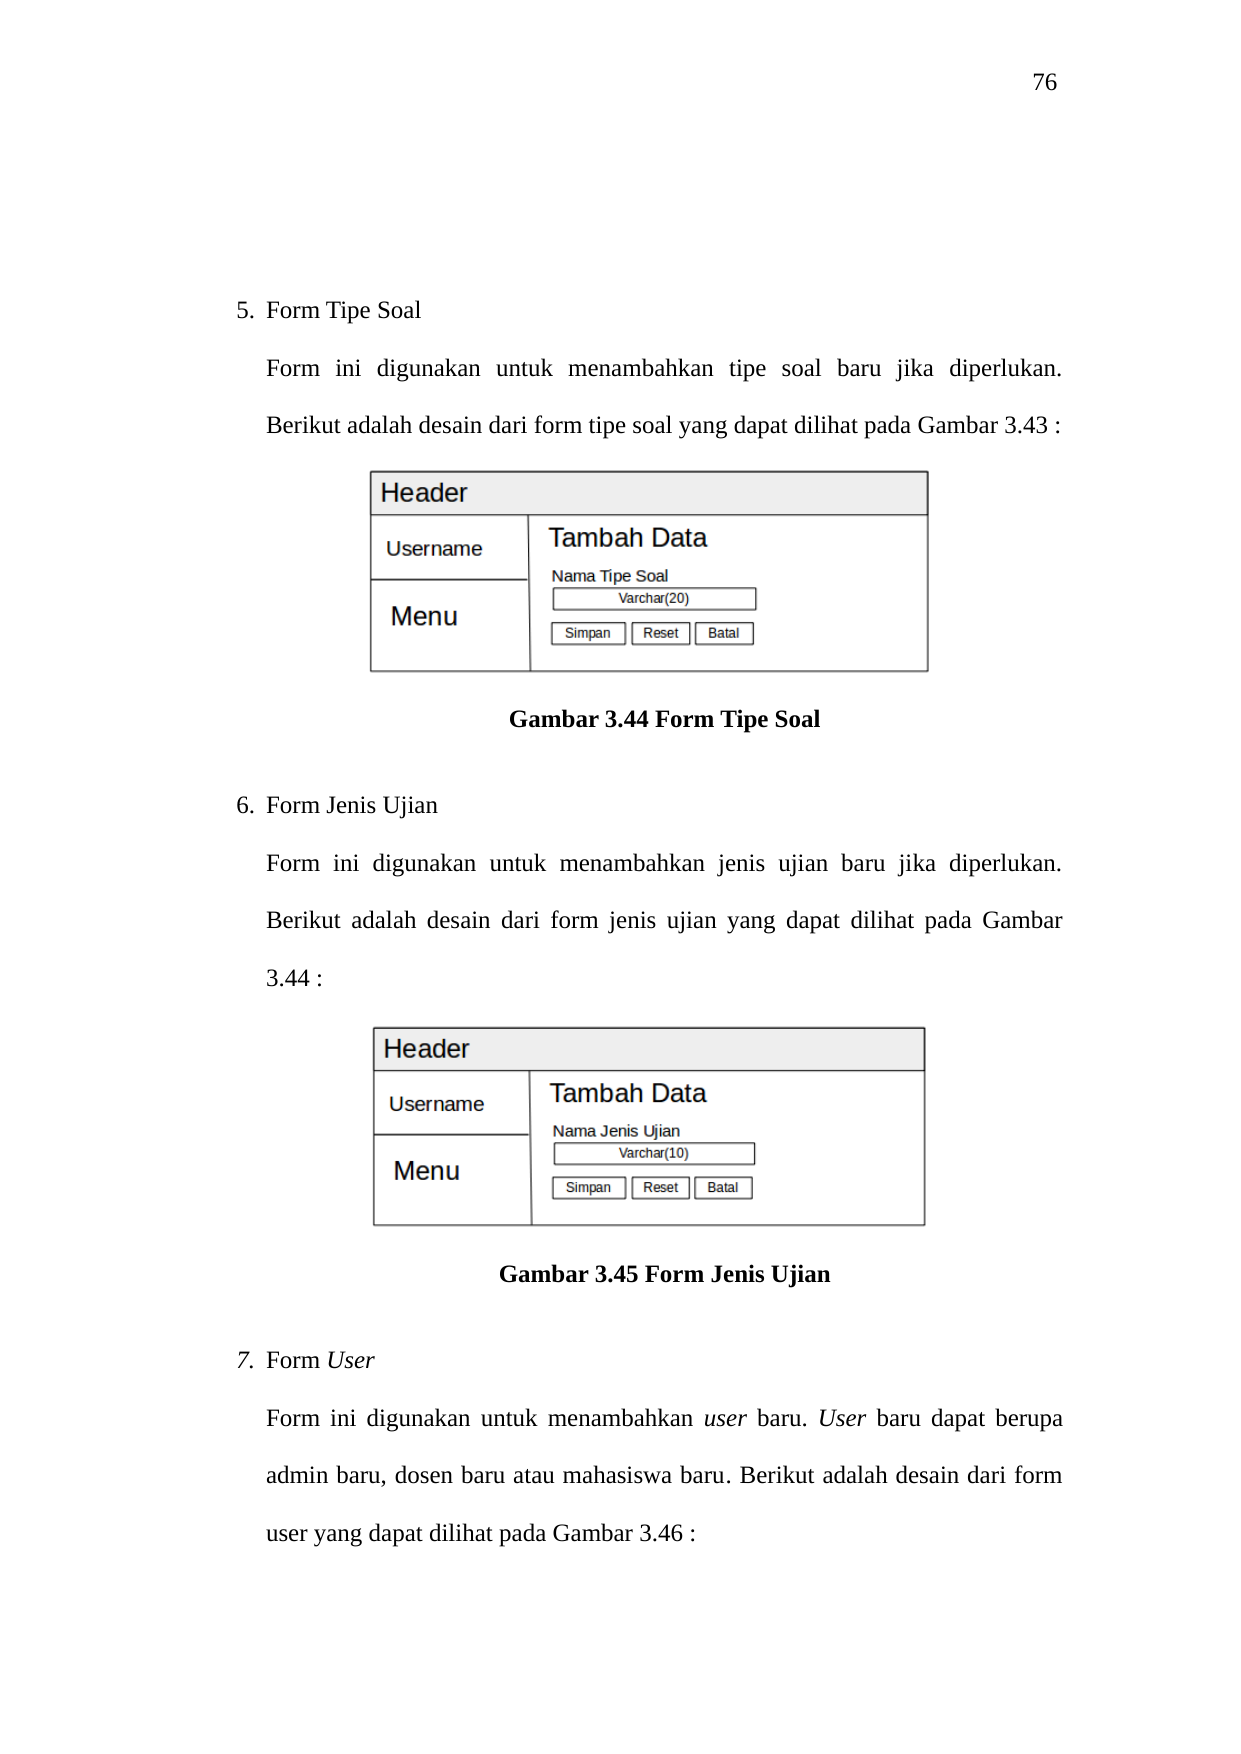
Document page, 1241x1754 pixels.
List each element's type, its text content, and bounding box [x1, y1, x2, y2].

list Form ini digunakan untuk menambahkan tipe soal baru jika diperlukan. Berikut adalah desain dari form tipe soal yang dapat dilihat pada Gambar 3.43 : [236, 353, 1063, 439]
list Form Tipe Soal [236, 295, 1063, 324]
list Gambar 3.44 Form Tipe Soal [236, 676, 1063, 733]
list Form User [236, 1345, 1063, 1374]
list Gambar 3.45 Form Jenis Ujian [236, 1231, 1063, 1288]
list Form Jenis Ujian [236, 791, 1063, 819]
picture [369, 1020, 931, 1231]
list Form ini digunakan untuk menambahkan user baru. User baru dapat berupa admin baru, dosen baru atau mahasiswa baru. Berikut adalah desain dari form user yang dapat dilihat pada Gambar 3.46 : [236, 1403, 1063, 1547]
list Form ini digunakan untuk menambahkan jenis ujian baru jika diperlukan. Berikut adalah desain dari form jenis ujian yang dapat dilihat pada Gambar 3.44 : [236, 848, 1063, 992]
picture [367, 467, 932, 676]
